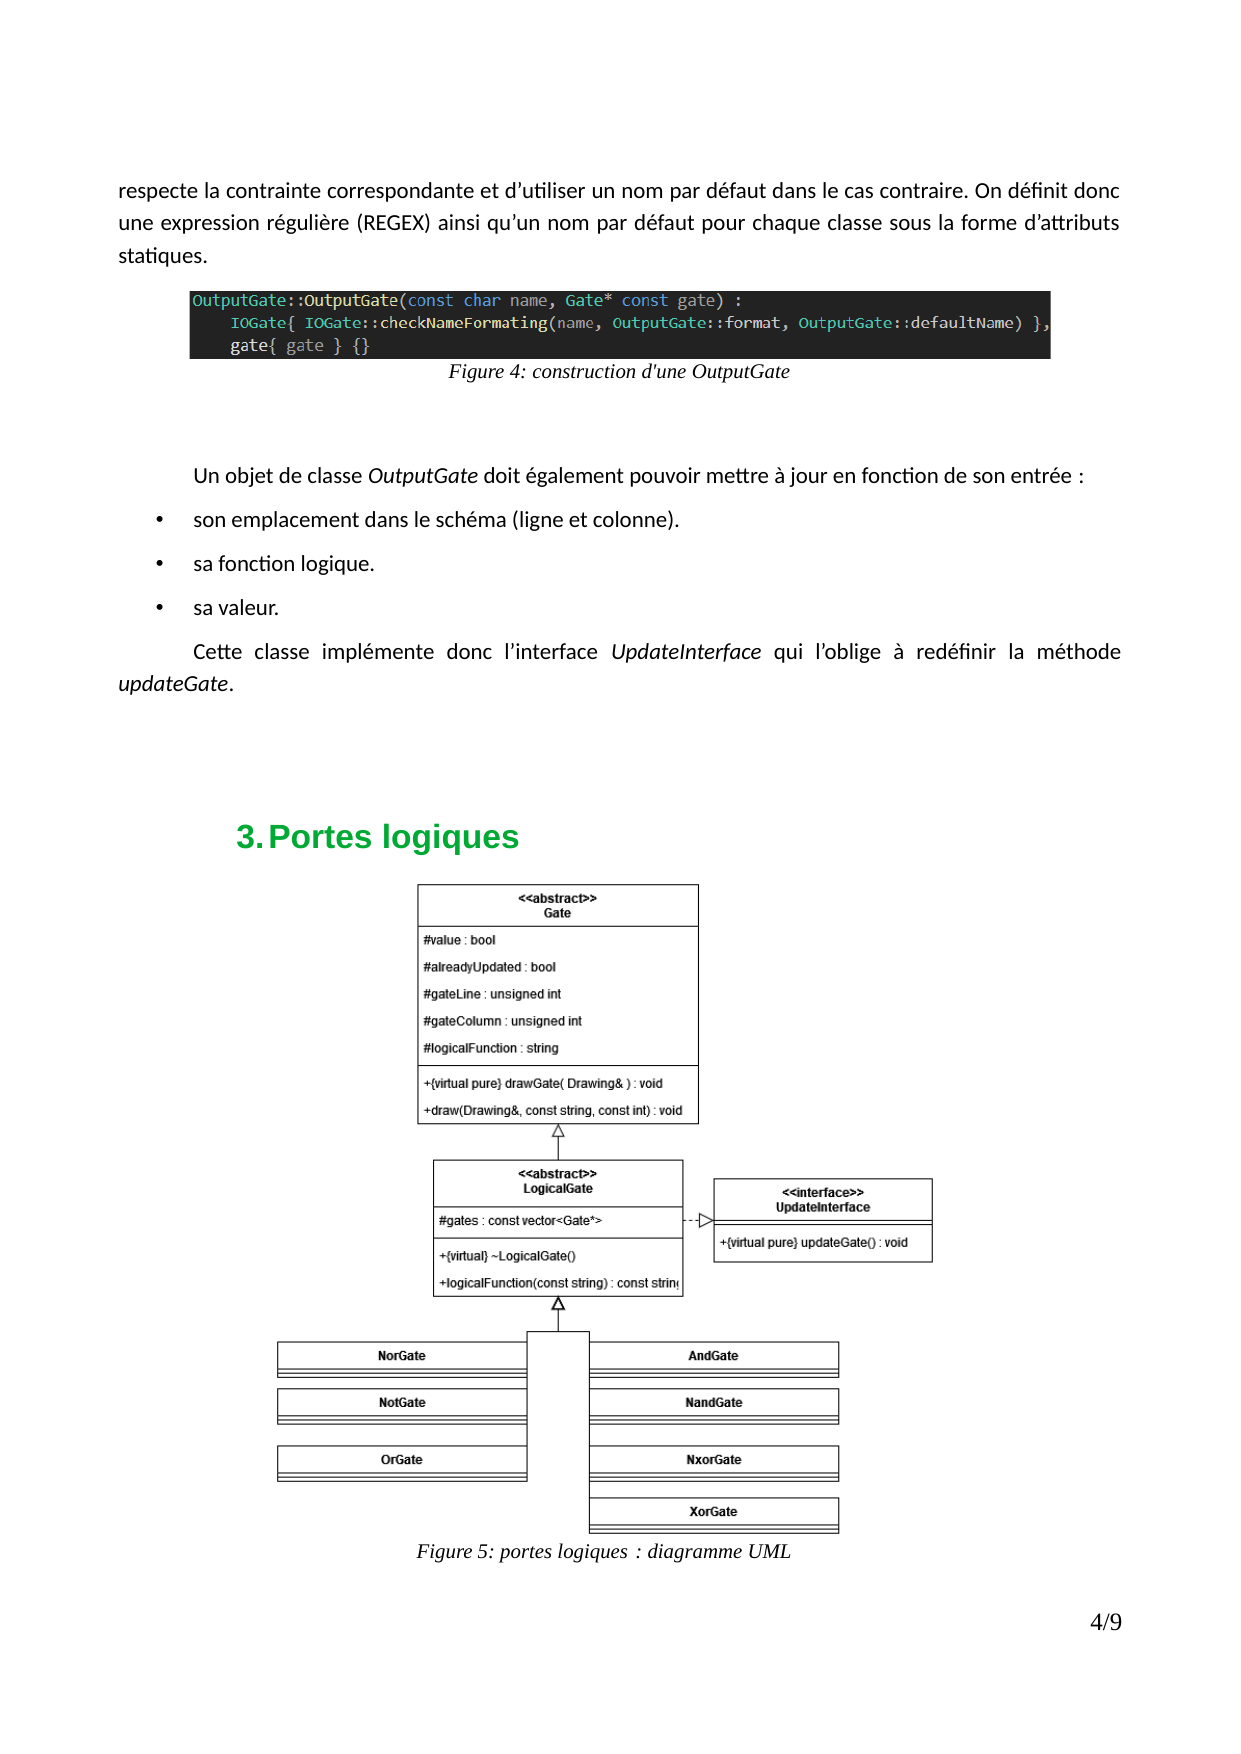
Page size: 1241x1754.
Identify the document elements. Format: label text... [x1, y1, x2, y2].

list sa valeur. [156, 593, 1122, 621]
list son emplacement dans le schéma (ligne et colonne). [156, 505, 1122, 533]
picture [189, 291, 1051, 359]
subtitle Portes logiques [236, 817, 1122, 855]
text Cette classe implémente donc l’interface UpdateInterface qui l’oblige à redéfinir la méthode updateGate. [118, 637, 1122, 697]
text Figure 4: construction d'une OutputGate [189, 359, 1051, 383]
list sa fonction logique. [156, 549, 1122, 577]
text Un objet de classe OutputGate doit également pouvoir mettre à jour en fonction de son entrée : [118, 461, 1122, 489]
text Figure 5: portes logiques : diagramme UML [272, 1539, 937, 1563]
picture [272, 879, 938, 1539]
text respecte la contrainte correspondante et d’utiliser un nom par défaut dans le cas contraire. On définit donc une expression régulière (REGEX) ainsi qu’un nom par défaut pour chaque classe sous la forme d’attributs statiques. [118, 176, 1122, 269]
